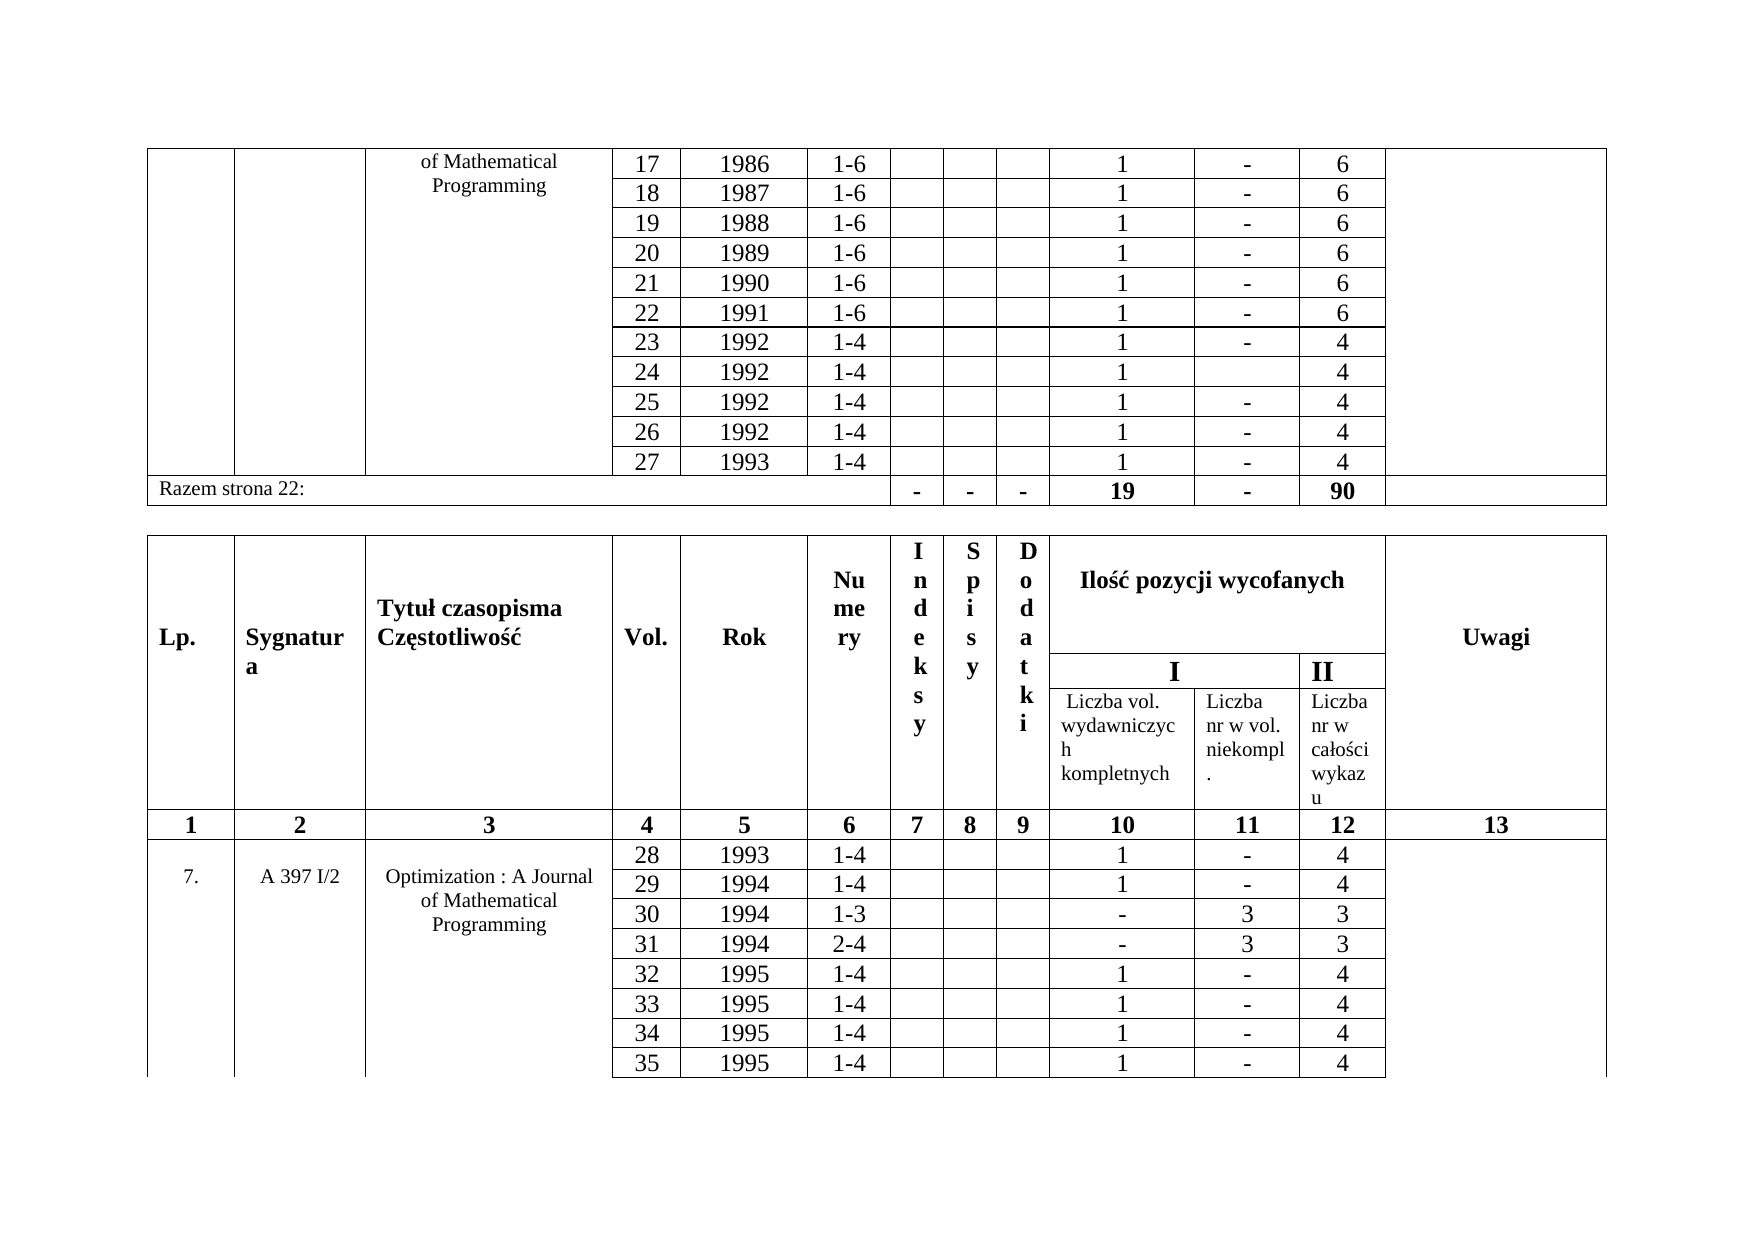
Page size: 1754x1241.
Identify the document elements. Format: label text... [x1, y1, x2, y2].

table_cell 1991 [681, 298, 807, 326]
table_cell 19 [613, 208, 680, 237]
table_cell 1992 [681, 417, 807, 446]
table_cell 1 [1050, 447, 1194, 475]
table_cell [148, 356, 234, 386]
table_cell - [1195, 447, 1299, 475]
table_cell 1-3 [808, 899, 890, 928]
table_cell [944, 328, 996, 356]
table_cell 1989 [681, 238, 807, 267]
table_cell 1-6 [808, 149, 890, 177]
table_header Sygnatura [235, 536, 365, 809]
table_cell [944, 1019, 996, 1047]
table_cell [944, 179, 996, 207]
table_cell 3 [1195, 899, 1299, 928]
table_cell - [1195, 179, 1299, 207]
table_cell [891, 989, 943, 1017]
table_cell 1994 [681, 870, 807, 898]
table_cell [1386, 207, 1606, 237]
table_cell [1195, 357, 1299, 386]
table_cell [944, 989, 996, 1017]
table_cell 1995 [681, 989, 807, 1017]
table_cell [1386, 267, 1606, 297]
table_cell 25 [613, 387, 680, 416]
table_cell Optimization : A Journal of Mathematical Programming [366, 840, 612, 1077]
table_cell 24 [613, 357, 680, 386]
table_cell - [1195, 149, 1299, 177]
table_cell 1-6 [808, 238, 890, 267]
table_cell - [1195, 268, 1299, 297]
table_header Ilość pozycji wycofanych [1050, 536, 1385, 653]
table_cell 1988 [681, 208, 807, 237]
table_cell 32 [613, 959, 680, 988]
table_cell 1 [1050, 989, 1194, 1017]
table_cell 1-4 [808, 417, 890, 446]
table_cell Liczba nr w vol. niekompl. [1195, 689, 1299, 809]
table_cell 7. [148, 840, 234, 1077]
table_cell [148, 237, 234, 267]
table_cell - [1195, 387, 1299, 416]
table_cell [366, 207, 612, 237]
table_cell [235, 267, 365, 297]
table_cell - [1050, 929, 1194, 958]
table_cell 1-4 [808, 357, 890, 386]
table_cell [891, 268, 943, 297]
table_cell 33 [613, 989, 680, 1017]
table_cell 6 [1300, 149, 1385, 177]
table_cell [366, 237, 612, 267]
table_cell [997, 899, 1049, 928]
table_cell - [891, 476, 943, 505]
table_cell 1 [1050, 208, 1194, 237]
table_cell - [997, 476, 1049, 505]
table_cell [997, 959, 1049, 988]
table_cell [944, 268, 996, 297]
table_cell 1 [1050, 387, 1194, 416]
table_cell [235, 207, 365, 237]
table_cell [944, 298, 996, 326]
table_cell 1 [1050, 959, 1194, 988]
table_cell 6 [1300, 238, 1385, 267]
table_cell 1 [1050, 238, 1194, 267]
table_cell [997, 238, 1049, 267]
table_cell [891, 1019, 943, 1047]
table_cell 1 [148, 810, 234, 839]
table_cell 1 [1050, 268, 1194, 297]
table_cell 1-4 [808, 328, 890, 356]
table_cell 4 [1300, 1019, 1385, 1047]
table_cell 1 [1050, 179, 1194, 207]
table_cell [944, 899, 996, 928]
table_cell 1994 [681, 899, 807, 928]
table_cell 28 [613, 840, 680, 868]
table_cell [366, 446, 612, 475]
table_cell 1995 [681, 959, 807, 988]
table_cell 1 [1050, 357, 1194, 386]
table_cell 1-6 [808, 179, 890, 207]
table_cell 4 [1300, 328, 1385, 356]
table_cell [1386, 476, 1606, 505]
table_cell 30 [613, 899, 680, 928]
table_cell [1386, 356, 1606, 386]
table_cell 23 [613, 328, 680, 356]
table_cell [997, 989, 1049, 1017]
table_cell [148, 149, 234, 207]
table_cell 4 [1300, 870, 1385, 898]
table_cell 1-4 [808, 959, 890, 988]
table_cell - [1195, 959, 1299, 988]
table_header Rok [681, 536, 807, 809]
table_cell 3 [1300, 899, 1385, 928]
table_cell 1986 [681, 149, 807, 177]
table_cell [944, 417, 996, 446]
table_cell [235, 356, 365, 386]
table_cell [891, 959, 943, 988]
table_cell 1-6 [808, 208, 890, 237]
table_cell [944, 149, 996, 177]
table_cell 1-4 [808, 1019, 890, 1047]
table_cell - [1195, 476, 1299, 505]
table_cell [997, 840, 1049, 868]
table_header Uwagi [1386, 536, 1606, 809]
table_cell 4 [1300, 417, 1385, 446]
table_cell 1 [1050, 1048, 1194, 1077]
table_cell 22 [613, 298, 680, 326]
table_cell - [1050, 899, 1194, 928]
table_cell 1-4 [808, 989, 890, 1017]
table_cell 6 [1300, 268, 1385, 297]
table_cell [944, 1048, 996, 1077]
table_cell 1990 [681, 268, 807, 297]
table_cell [366, 386, 612, 416]
table_cell [944, 870, 996, 898]
table_cell 1995 [681, 1019, 807, 1047]
table_cell 1 [1050, 840, 1194, 868]
table_cell 4 [1300, 357, 1385, 386]
table_cell 31 [613, 929, 680, 958]
table_cell 1 [1050, 298, 1194, 326]
table_cell 9 [997, 810, 1049, 839]
table_cell 1-4 [808, 1048, 890, 1077]
table_cell 4 [1300, 959, 1385, 988]
table_cell [997, 149, 1049, 177]
table_cell [997, 179, 1049, 207]
table_cell 3 [1300, 929, 1385, 958]
table_cell [997, 387, 1049, 416]
table_cell 7 [891, 810, 943, 839]
table_cell [891, 840, 943, 868]
table_header Indeksy [891, 536, 943, 809]
table_cell 11 [1195, 810, 1299, 839]
table_cell [1386, 297, 1606, 326]
table_cell [235, 326, 365, 356]
table_cell 2 [235, 810, 365, 839]
table_cell 1 [1050, 1019, 1194, 1047]
table_cell II [1300, 654, 1385, 688]
table_cell Razem strona 22: [148, 476, 890, 505]
table_cell 13 [1386, 810, 1606, 839]
table_cell [148, 386, 234, 416]
table_cell [997, 298, 1049, 326]
table_cell 10 [1050, 810, 1194, 839]
table_cell Liczba vol. wydawniczych kompletnych [1050, 689, 1194, 809]
table_cell [148, 326, 234, 356]
table_cell [1386, 326, 1606, 356]
table_cell 4 [1300, 1048, 1385, 1077]
table_cell 18 [613, 179, 680, 207]
table_cell 4 [613, 810, 680, 839]
table_cell 6 [808, 810, 890, 839]
table_cell 1992 [681, 328, 807, 356]
table_cell - [1195, 989, 1299, 1017]
table_cell [148, 446, 234, 475]
table_cell [366, 356, 612, 386]
table_cell 1993 [681, 447, 807, 475]
table_cell 27 [613, 447, 680, 475]
table_cell 1 [1050, 870, 1194, 898]
table_cell 1995 [681, 1048, 807, 1077]
table_cell 1-4 [808, 447, 890, 475]
table_cell [148, 297, 234, 326]
table_cell A 397 I/2 [235, 840, 365, 1077]
table_cell 6 [1300, 179, 1385, 207]
table_cell - [944, 476, 996, 505]
table_cell [997, 417, 1049, 446]
table_cell [235, 149, 365, 207]
table_cell 6 [1300, 208, 1385, 237]
table_cell - [1195, 1019, 1299, 1047]
table_cell 29 [613, 870, 680, 898]
table_cell [944, 387, 996, 416]
table_cell [997, 268, 1049, 297]
table_cell - [1195, 1048, 1299, 1077]
table_cell 1992 [681, 387, 807, 416]
table_cell [1386, 149, 1606, 207]
table_cell - [1195, 208, 1299, 237]
table_cell 1 [1050, 328, 1194, 356]
table_cell 1993 [681, 840, 807, 868]
table_cell [235, 386, 365, 416]
table_cell 26 [613, 417, 680, 446]
table_cell 4 [1300, 447, 1385, 475]
table_cell 1-6 [808, 298, 890, 326]
table_cell [148, 416, 234, 446]
table_cell 3 [1195, 929, 1299, 958]
table_cell [891, 387, 943, 416]
table_cell I [1050, 654, 1299, 688]
table_cell 8 [944, 810, 996, 839]
table_cell 4 [1300, 989, 1385, 1017]
table_cell of Mathematical Programming [366, 149, 612, 207]
table_cell 4 [1300, 840, 1385, 868]
table_cell [997, 1019, 1049, 1047]
table_cell 1992 [681, 357, 807, 386]
table_cell [944, 959, 996, 988]
table_cell 12 [1300, 810, 1385, 839]
table_cell 1994 [681, 929, 807, 958]
table_cell [891, 357, 943, 386]
table_cell [997, 447, 1049, 475]
table_cell [891, 238, 943, 267]
table_cell [997, 1048, 1049, 1077]
table_cell - [1195, 417, 1299, 446]
table_cell 1-4 [808, 840, 890, 868]
table_header Tytuł czasopisma Częstotliwość [366, 536, 612, 809]
table_cell 1-6 [808, 268, 890, 297]
table_cell 6 [1300, 298, 1385, 326]
table_header Numery [808, 536, 890, 809]
table_cell [235, 237, 365, 267]
table_cell [891, 1048, 943, 1077]
table_cell 1987 [681, 179, 807, 207]
table_cell [366, 297, 612, 326]
table_cell [891, 447, 943, 475]
table_cell [366, 416, 612, 446]
table_cell 5 [681, 810, 807, 839]
table_cell [366, 267, 612, 297]
table_cell [997, 357, 1049, 386]
table_cell Liczba nr w całości wykazu [1300, 689, 1385, 809]
table_cell [944, 840, 996, 868]
table_cell [891, 417, 943, 446]
table_cell - [1195, 238, 1299, 267]
table_cell [891, 870, 943, 898]
table_cell [944, 238, 996, 267]
table_cell 34 [613, 1019, 680, 1047]
table_header Spisy [944, 536, 996, 809]
table_cell [1386, 237, 1606, 267]
table_cell 3 [366, 810, 612, 839]
table_cell 1-4 [808, 387, 890, 416]
table_cell [997, 929, 1049, 958]
table_cell - [1195, 298, 1299, 326]
table_cell [891, 208, 943, 237]
table_cell [366, 326, 612, 356]
table_cell [891, 149, 943, 177]
table_cell 1-4 [808, 870, 890, 898]
table_cell [944, 929, 996, 958]
table_cell - [1195, 328, 1299, 356]
table_cell [148, 267, 234, 297]
table_cell [997, 870, 1049, 898]
table_header Lp. [148, 536, 234, 809]
table_cell 1 [1050, 417, 1194, 446]
table_header Dodatki [997, 536, 1049, 809]
table_cell [1386, 386, 1606, 416]
table_cell [891, 298, 943, 326]
table_cell [1386, 416, 1606, 446]
table_cell [891, 899, 943, 928]
table_cell [944, 447, 996, 475]
table_cell [235, 416, 365, 446]
table_cell 19 [1050, 476, 1194, 505]
table_cell - [1195, 840, 1299, 868]
table_cell [235, 297, 365, 326]
table_cell [891, 179, 943, 207]
table_cell [891, 929, 943, 958]
table_cell [944, 357, 996, 386]
table_cell [997, 328, 1049, 356]
table_cell 1 [1050, 149, 1194, 177]
table_cell [235, 446, 365, 475]
table_header Vol. [613, 536, 680, 809]
table_cell [891, 328, 943, 356]
table_cell [148, 207, 234, 237]
table_cell 17 [613, 149, 680, 177]
table_cell [944, 208, 996, 237]
table_cell 21 [613, 268, 680, 297]
table_cell [997, 208, 1049, 237]
table_cell 35 [613, 1048, 680, 1077]
table_cell [1386, 446, 1606, 475]
table_cell 4 [1300, 387, 1385, 416]
table_cell 90 [1300, 476, 1385, 505]
table_cell [1386, 840, 1606, 1077]
table_cell 2-4 [808, 929, 890, 958]
table_cell 20 [613, 238, 680, 267]
table_cell - [1195, 870, 1299, 898]
